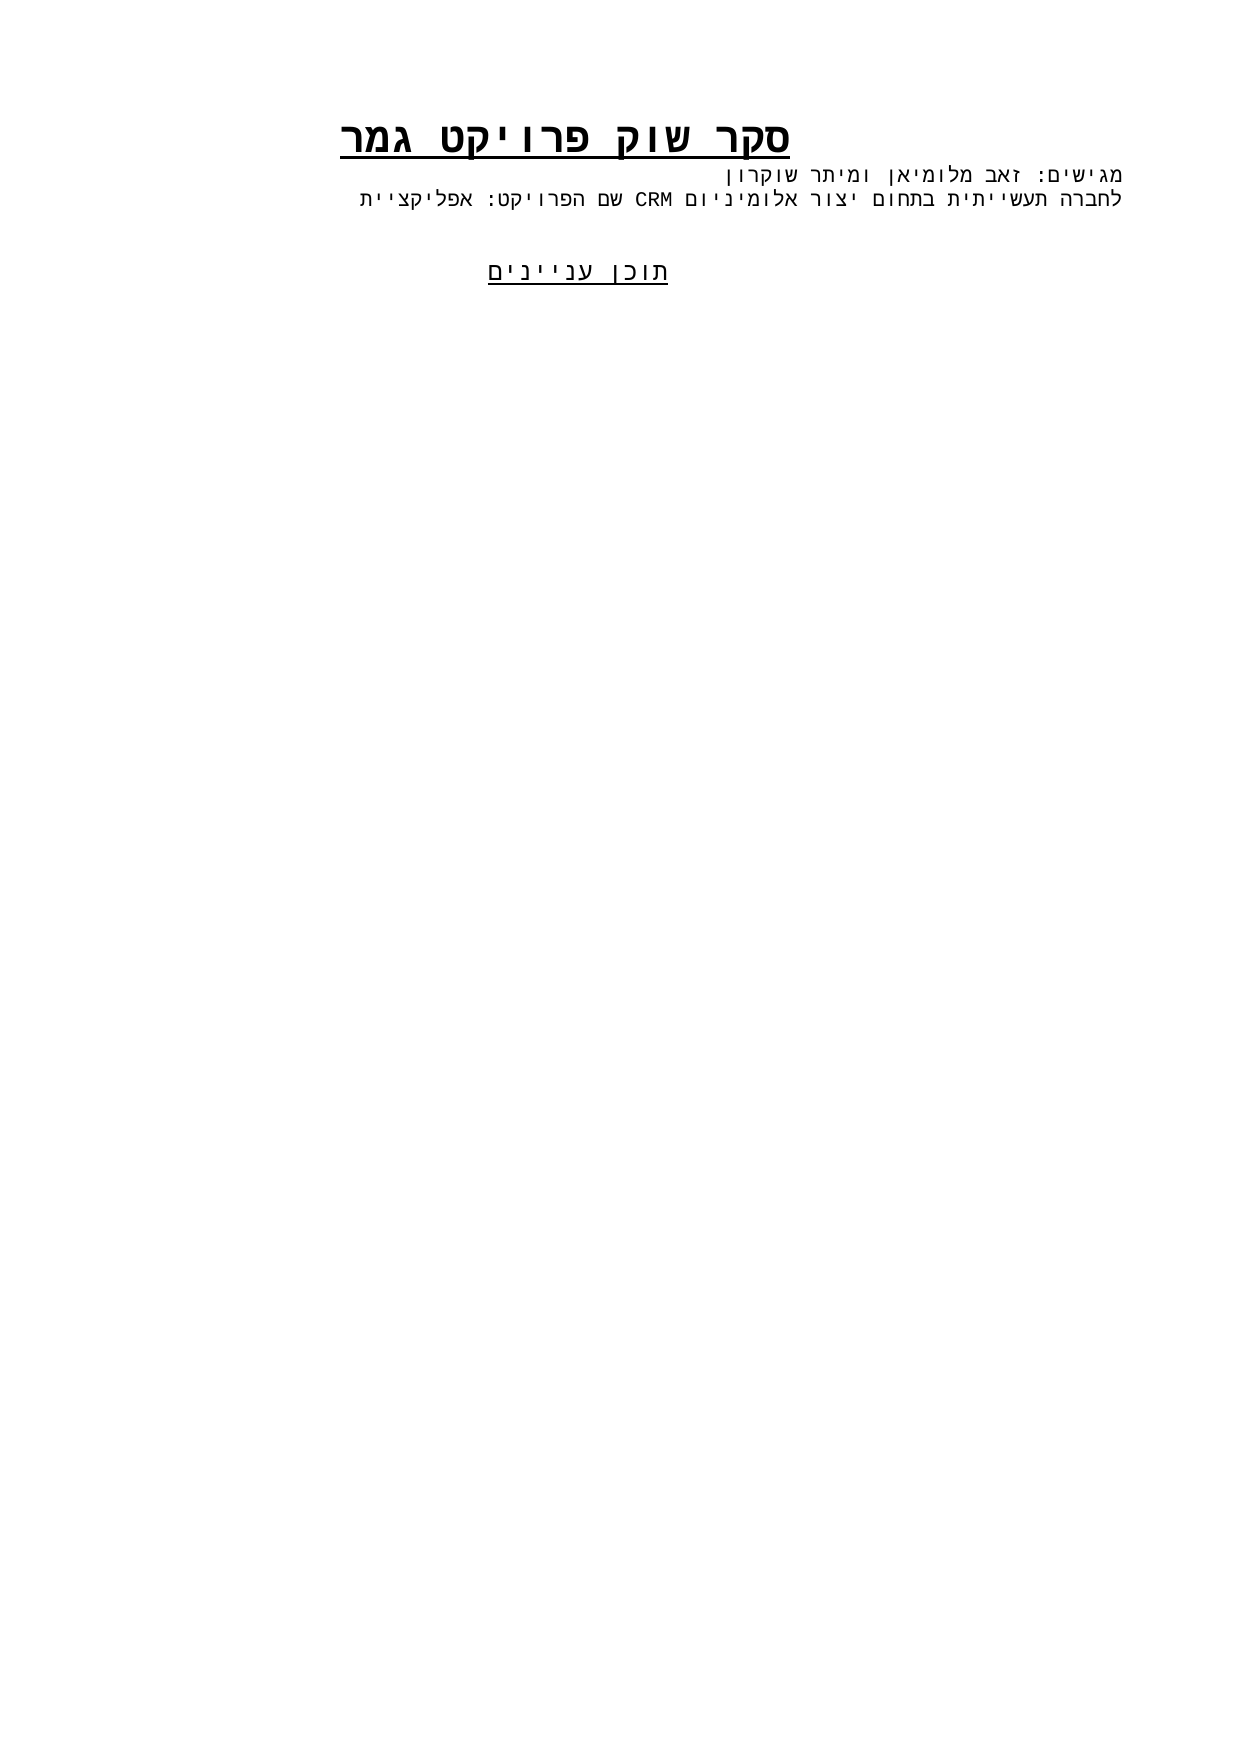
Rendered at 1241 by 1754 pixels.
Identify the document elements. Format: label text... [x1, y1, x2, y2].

text תוכן עניינים [118, 260, 1122, 288]
text סקר שוק פרויקט גמר [118, 118, 1122, 165]
text שם הפרויקט: אפליקציית CRM לחברה תעשייתית בתחום יצור אלומיניום [118, 189, 1122, 213]
text מגישים: זאב מלומיאן ומיתר שוקרון [118, 165, 1122, 189]
